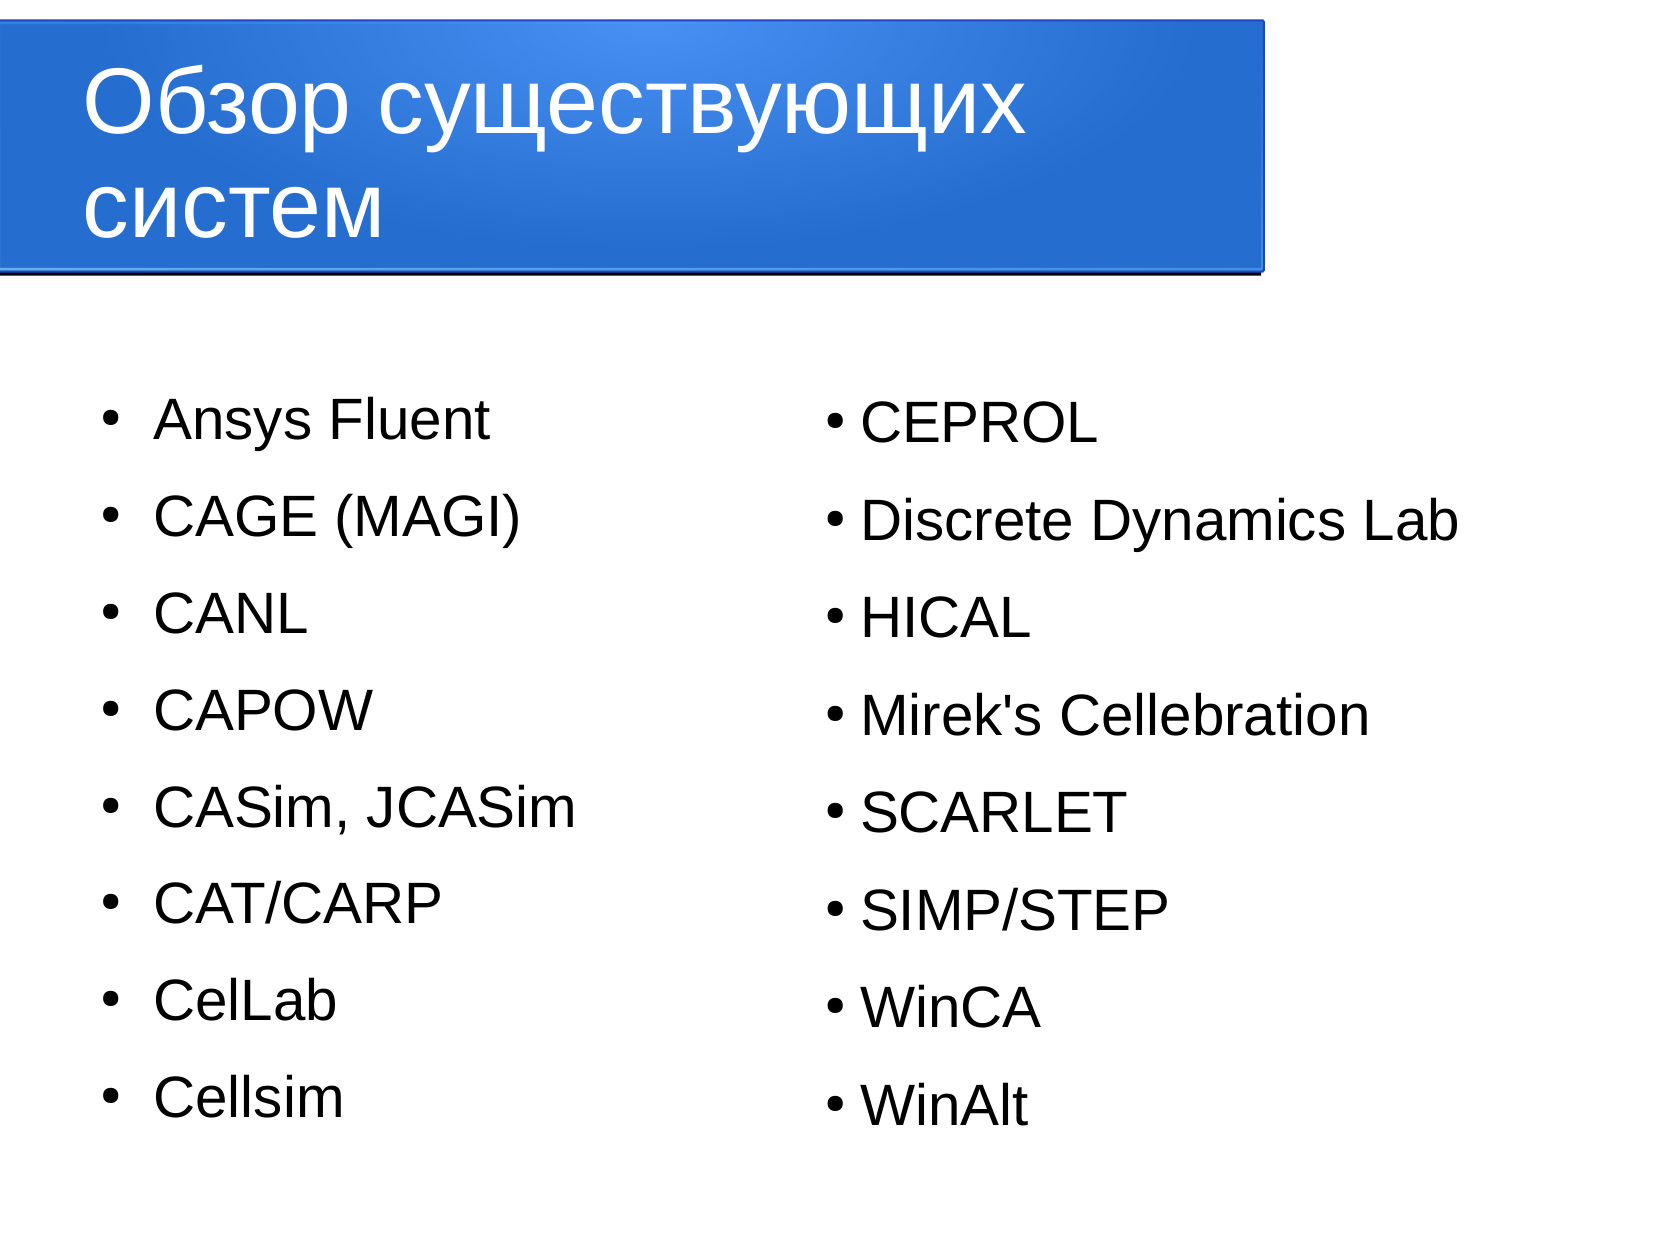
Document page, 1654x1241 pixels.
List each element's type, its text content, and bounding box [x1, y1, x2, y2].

title Обзор существующих систем [82, 48, 1250, 258]
text_box CEPROL Discrete Dynamics Lab HICAL Mirek's Cellebration SCARLET SIMP/STEP WinCA WinAlt [810, 285, 1654, 1241]
list Ansys Fluent CAGE (MAGI) CANL CAPOW CASim, JCASim CAT/CARP CelLab Cellsim [82, 290, 810, 1241]
